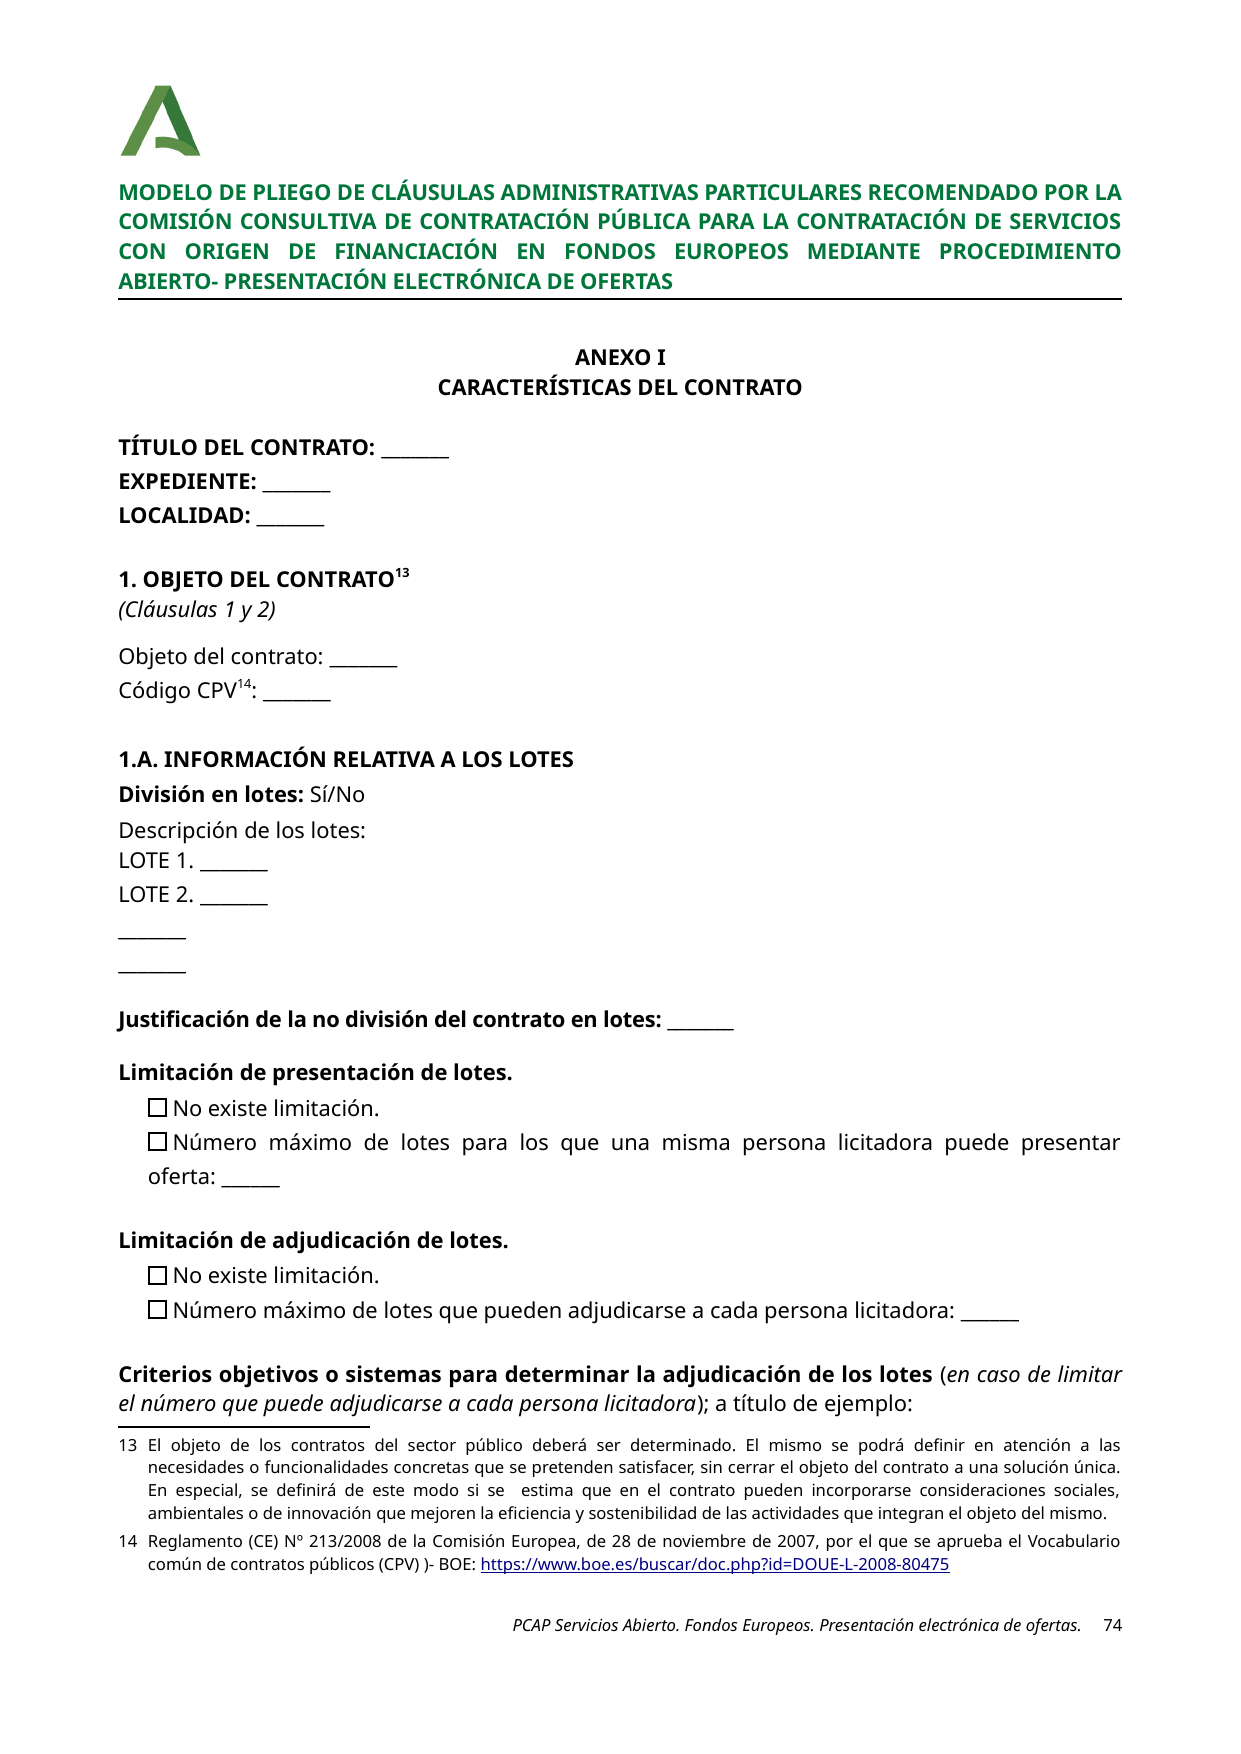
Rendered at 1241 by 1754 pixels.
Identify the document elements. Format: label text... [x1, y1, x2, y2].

text _______ [118, 947, 1122, 977]
text 1.A. INFORMACIÓN RELATIVA A LOS LOTES [118, 744, 1122, 773]
text _______ [118, 913, 1122, 943]
text (Cláusulas 1 y 2) [118, 594, 1122, 623]
text 1. OBJETO DEL CONTRATO [118, 564, 1122, 594]
text MODELO DE PLIEGO DE CLÁUSULAS ADMINISTRATIVAS PARTICULARES RECOMENDADO POR LA COMISIÓN CONSULTIVA DE CONTRATACIÓN PÚBLICA PARA LA CONTRATACIÓN DE SERVICIOS CON ORIGEN DE FINANCIACIÓN EN FONDOS EUROPEOS MEDIANTE PROCEDIMIENTO ABIERTO- PRESENTACIÓN ELECTRÓNICA DE OFERTAS [118, 177, 1122, 298]
text Descripción de los lotes: [118, 815, 1122, 845]
text EXPEDIENTE: _______ [118, 466, 1122, 496]
picture [116, 81, 205, 160]
text El objeto de los contratos del sector público deberá ser determinado. El mismo se podrá definir en atención a las necesidades o funcionalidades concretas que se pretenden satisfacer, sin cerrar el objeto del contrato a una solución única. En especial, se definirá de este modo si se estima que en el contrato pueden incorporarse consideraciones sociales, ambientales o de innovación que mejoren la eficiencia y sostenibilidad de las actividades que integran el objeto del mismo. [118, 1433, 1122, 1524]
text Limitación de adjudicación de lotes. [118, 1225, 1122, 1254]
text LOTE 2. _______ [118, 879, 1122, 909]
text Código CPV: _______ [118, 675, 1122, 705]
text LOCALIDAD: _______ [118, 500, 1122, 530]
text TÍTULO DEL CONTRATO: _______ [118, 432, 1122, 461]
text Número máximo de lotes para los que una misma persona licitadora puede presentar oferta: ______ [148, 1127, 1122, 1191]
text Objeto del contrato: _______ [118, 641, 1122, 671]
text Limitación de presentación de lotes. [118, 1057, 1122, 1087]
text Número máximo de lotes que pueden adjudicarse a cada persona licitadora: ______ [148, 1295, 1122, 1324]
text No existe limitación. [148, 1092, 1122, 1122]
text Criterios objetivos o sistemas para determinar la adjudicación de los lotes (en caso de limitar el número que puede adjudicarse a cada persona licitadora); a título de ejemplo: [118, 1359, 1122, 1418]
text LOTE 1. _______ [118, 845, 1122, 875]
text División en lotes: Sí/No [118, 779, 1122, 809]
text Justificación de la no división del contrato en lotes: _______ [118, 1004, 1122, 1034]
text CARACTERÍSTICAS DEL CONTRATO [118, 372, 1122, 402]
text No existe limitación. [148, 1261, 1122, 1290]
text Reglamento (CE) Nº 213/2008 de la Comisión Europea, de 28 de noviembre de 2007, por el que se aprueba el Vocabulario común de contratos públicos (CPV) )- BOE: https://www.boe.es/buscar/doc.php?id=DOUE-L-2008-80475 [118, 1530, 1122, 1575]
text ANEXO I [118, 342, 1122, 372]
